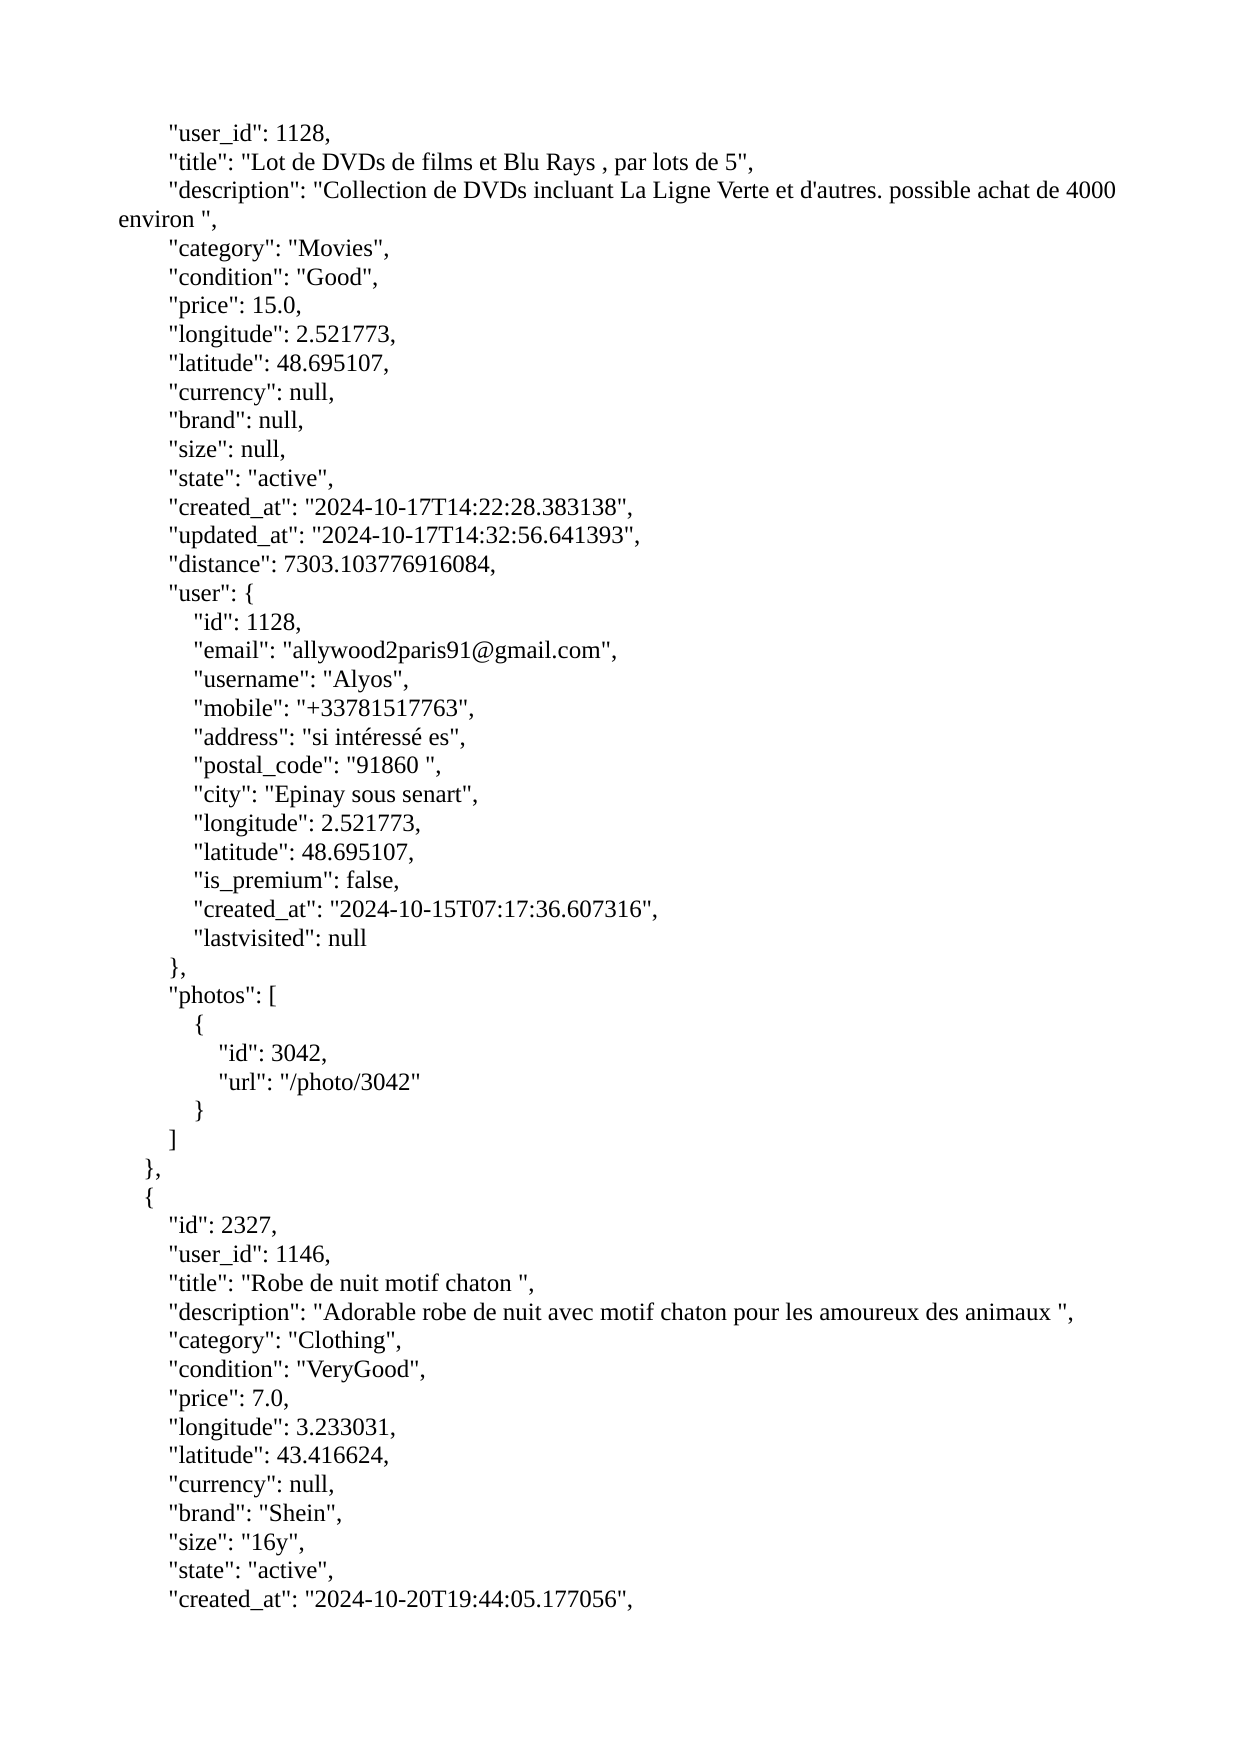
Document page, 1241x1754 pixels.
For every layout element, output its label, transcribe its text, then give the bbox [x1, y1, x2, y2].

text "longitude": 3.233031, [118, 1412, 1122, 1441]
text "price": 15.0, [118, 291, 1122, 319]
text "state": "active", [118, 1556, 1122, 1584]
text "id": 1128, [118, 607, 1122, 636]
text "user_id": 1146, [118, 1239, 1122, 1268]
text "brand": null, [118, 406, 1122, 434]
text "user_id": 1128, [118, 118, 1122, 147]
text "url": "/photo/3042" [118, 1067, 1122, 1096]
text "photos": [ [118, 981, 1122, 1009]
text "created_at": "2024-10-20T19:44:05.177056", [118, 1584, 1122, 1613]
text "size": null, [118, 434, 1122, 463]
text ] [118, 1124, 1122, 1153]
text "username": "Alyos", [118, 664, 1122, 693]
text "user": { [118, 578, 1122, 607]
text "city": "Epinay sous senart", [118, 779, 1122, 808]
text "updated_at": "2024-10-17T14:32:56.641393", [118, 521, 1122, 549]
text "condition": "Good", [118, 262, 1122, 291]
text "latitude": 43.416624, [118, 1441, 1122, 1469]
text { [118, 1009, 1122, 1038]
text "id": 2327, [118, 1211, 1122, 1239]
text "condition": "VeryGood", [118, 1354, 1122, 1383]
text "size": "16y", [118, 1527, 1122, 1556]
text "description": "Collection de DVDs incluant La Ligne Verte et d'autres. possible achat de 4000 environ ", [118, 176, 1122, 233]
text "created_at": "2024-10-17T14:22:28.383138", [118, 492, 1122, 521]
text { [118, 1182, 1122, 1211]
text "latitude": 48.695107, [118, 837, 1122, 866]
text "state": "active", [118, 463, 1122, 492]
text "category": "Movies", [118, 233, 1122, 262]
text "created_at": "2024-10-15T07:17:36.607316", [118, 894, 1122, 923]
text "id": 3042, [118, 1038, 1122, 1067]
text "distance": 7303.103776916084, [118, 549, 1122, 578]
text "currency": null, [118, 1469, 1122, 1498]
text }, [118, 1153, 1122, 1182]
text "title": "Lot de DVDs de films et Blu Rays , par lots de 5", [118, 147, 1122, 176]
text "category": "Clothing", [118, 1326, 1122, 1354]
text "email": "allywood2paris91@gmail.com", [118, 636, 1122, 664]
text "longitude": 2.521773, [118, 319, 1122, 348]
text "title": "Robe de nuit motif chaton ", [118, 1268, 1122, 1297]
text "longitude": 2.521773, [118, 808, 1122, 837]
text "latitude": 48.695107, [118, 348, 1122, 377]
text "brand": "Shein", [118, 1498, 1122, 1527]
text "price": 7.0, [118, 1383, 1122, 1412]
text "is_premium": false, [118, 866, 1122, 894]
text "lastvisited": null [118, 923, 1122, 952]
text }, [118, 952, 1122, 981]
text "address": "si intéressé es", [118, 722, 1122, 751]
text "description": "Adorable robe de nuit avec motif chaton pour les amoureux des animaux ", [118, 1297, 1122, 1326]
text "postal_code": "91860 ", [118, 751, 1122, 779]
text } [118, 1096, 1122, 1124]
text "currency": null, [118, 377, 1122, 406]
text "mobile": "+33781517763", [118, 693, 1122, 722]
